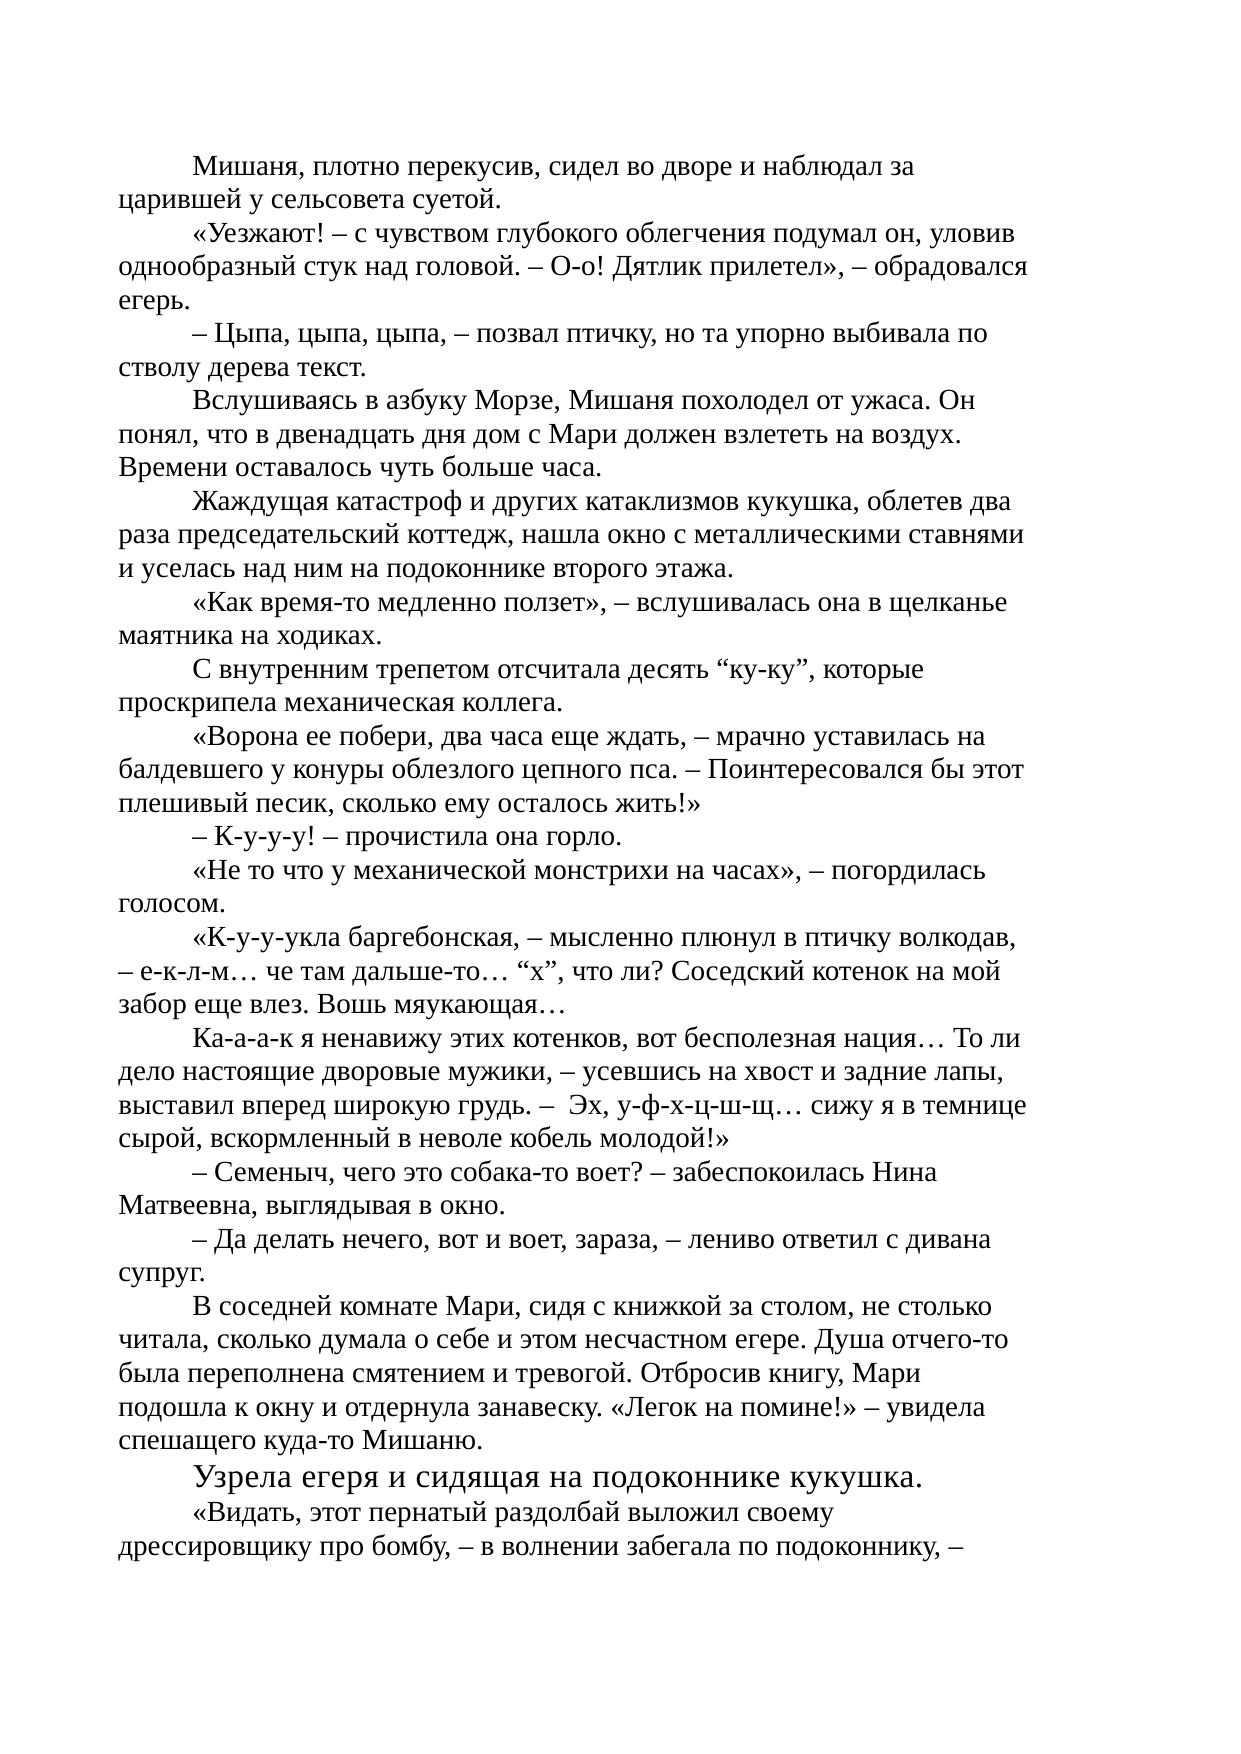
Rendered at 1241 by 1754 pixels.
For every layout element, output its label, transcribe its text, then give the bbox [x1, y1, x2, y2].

text «Не то что у механической монстрихи на часах», – погордилась голосом. [118, 852, 1033, 919]
text – Цыпа, цыпа, цыпа, – позвал птичку, но та упорно выбивала по стволу дерева текст. [118, 315, 1033, 382]
text – Да делать нечего, вот и воет, зараза, – лениво ответил с дивана супруг. [118, 1221, 1033, 1288]
text «Видать, этот пернатый раздолбай выложил своему дрессировщику про бомбу, – в волнении забегала по подоконнику, – [118, 1494, 1033, 1561]
text Ка-а-а-к я ненавижу этих котенков, вот бесполезная нация… То ли дело настоящие дворовые мужики, – усевшись на хвост и задние лапы, выставил вперед широкую грудь. – Эх, у-ф-х-ц-ш-щ… сижу я в темнице сырой, вскормленный в неволе кобель молодой!» [118, 1020, 1033, 1154]
text Узрела егеря и сидящая на подоконнике кукушка. [118, 1456, 1033, 1494]
text «Ворона ее побери, два часа еще ждать, – мрачно уставилась на балдевшего у конуры облезлого цепного пса. – Поинтересовался бы этот плешивый песик, сколько ему осталось жить!» [118, 718, 1033, 818]
text Вслушиваясь в азбуку Морзе, Мишаня похолодел от ужаса. Он понял, что в двенадцать дня дом с Мари должен взлететь на воздух. Времени оставалось чуть больше часа. [118, 382, 1033, 483]
text «К-у-у-укла баргебонская, – мысленно плюнул в птичку волкодав, – е-к-л-м… че там дальше-то… “х”, что ли? Соседский котенок на мой забор еще влез. Вошь мяукающая… [118, 919, 1033, 1020]
text С внутренним трепетом отсчитала десять “ку-ку”, которые проскрипела механическая коллега. [118, 651, 1033, 718]
text Жаждущая катастроф и других катаклизмов кукушка, облетев два раза председательский коттедж, нашла окно с металлическими ставнями и уселась над ним на подоконнике второго этажа. [118, 483, 1033, 584]
text В соседней комнате Мари, сидя с книжкой за столом, не столько читала, сколько думала о себе и этом несчастном егере. Душа отчего-то была переполнена смятением и тревогой. Отбросив книгу, Мари подошла к окну и отдернула занавеску. «Легок на помине!» – увидела спешащего куда-то Мишаню. [118, 1288, 1033, 1456]
text «Уезжают! – с чувством глубокого облегчения подумал он, уловив однообразный стук над головой. – О-о! Дятлик прилетел», – обрадовался егерь. [118, 215, 1033, 315]
text «Как время-то медленно ползет», – вслушивалась она в щелканье маятника на ходиках. [118, 584, 1033, 651]
text – Семеныч, чего это собака-то воет? – забеспокоилась Нина Матвеевна, выглядывая в окно. [118, 1154, 1033, 1221]
text – К-у-у-у! – прочистила она горло. [118, 818, 1033, 852]
text Мишаня, плотно перекусив, сидел во дворе и наблюдал за царившей у сельсовета суетой. [118, 148, 1033, 215]
